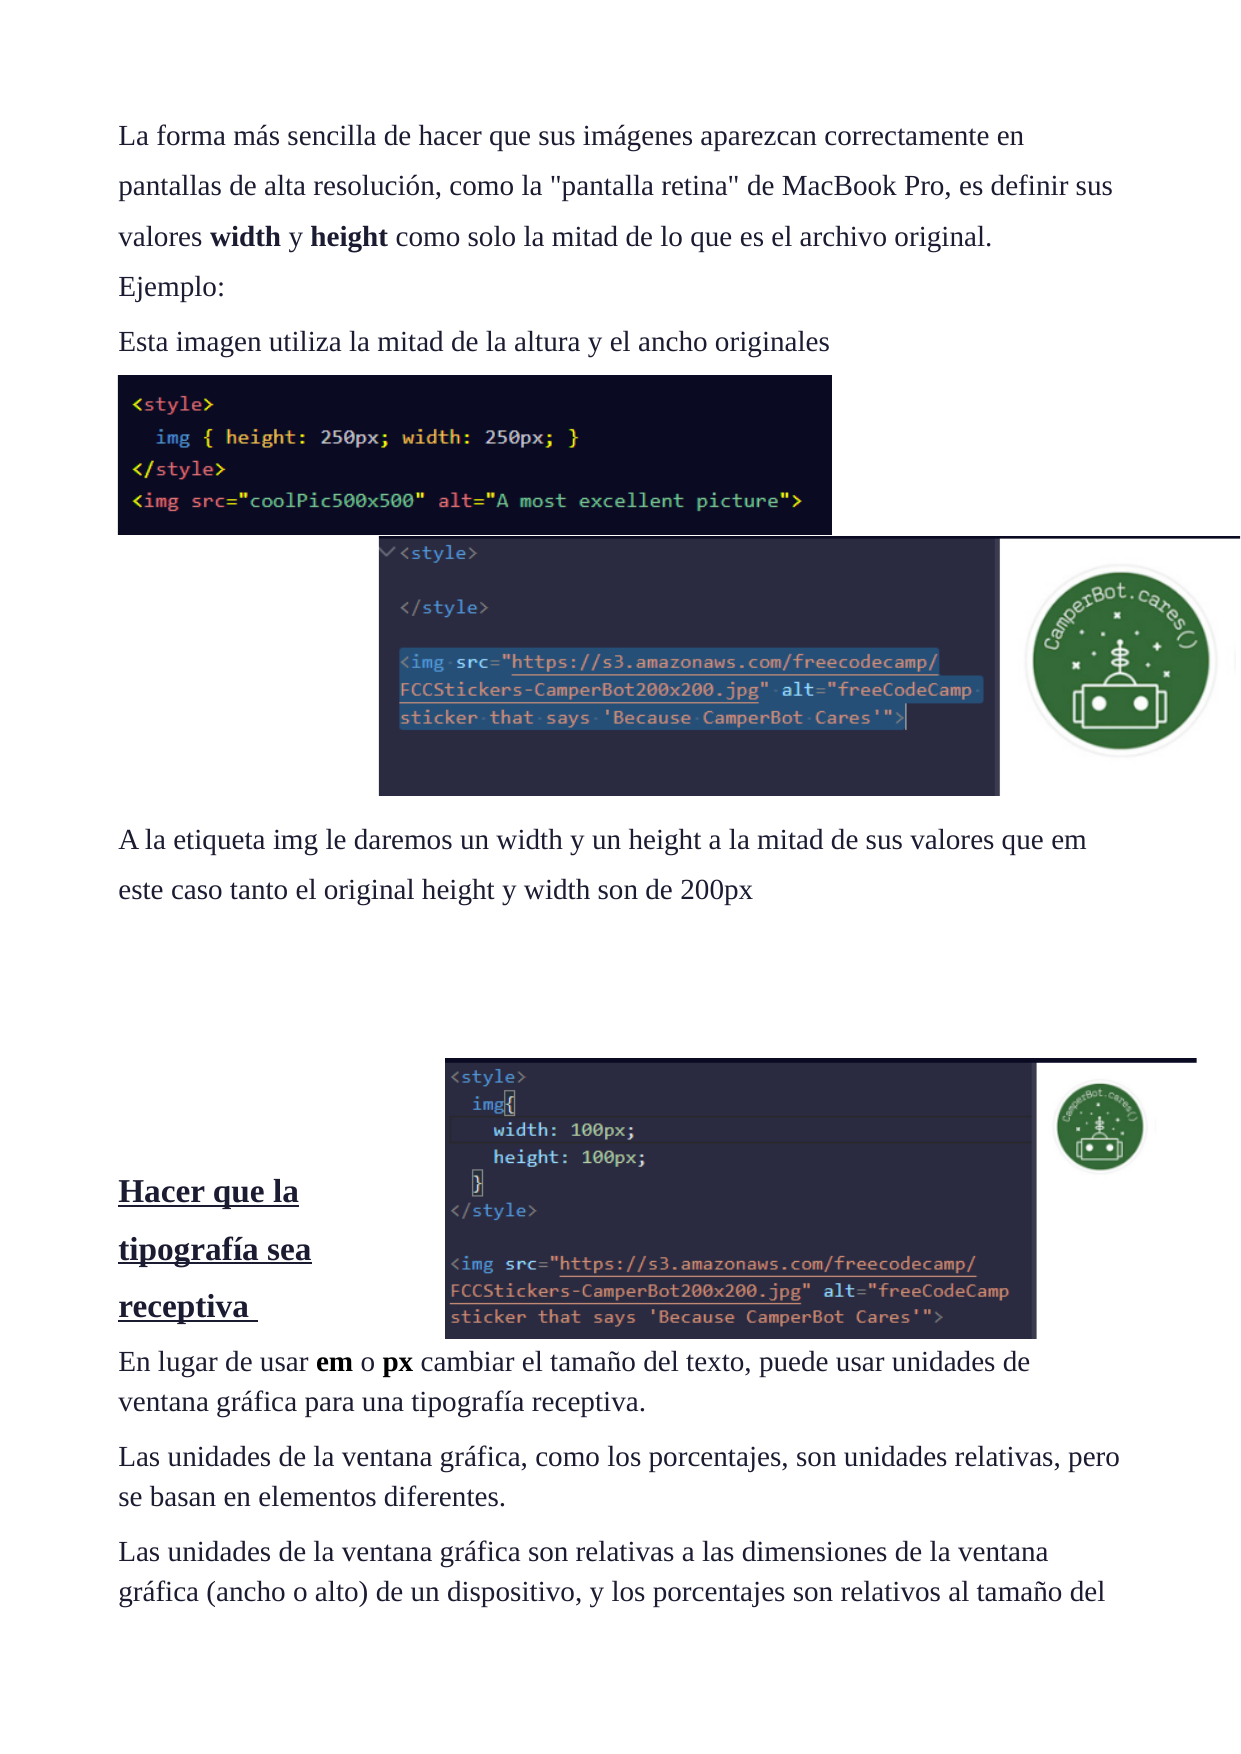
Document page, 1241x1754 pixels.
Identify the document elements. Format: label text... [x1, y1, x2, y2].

text En lugar de usar em o px cambiar el tamaño del texto, puede usar unidades de ventana gráfica para una tipografía receptiva. [118, 1344, 1122, 1418]
text Ejemplo: [118, 269, 1122, 303]
text Las unidades de la ventana gráfica son relativas a las dimensiones de la ventana gráfica (ancho o alto) de un dispositivo, y los porcentajes son relativos al tamaño del [118, 1534, 1122, 1608]
picture [378, 536, 1241, 796]
text Hacer que la tipografía sea receptiva [118, 1172, 445, 1325]
picture [445, 1058, 1197, 1339]
text Las unidades de la ventana gráfica, como los porcentajes, son unidades relativas, pero se basan en elementos diferentes. [118, 1439, 1122, 1513]
text A la etiqueta img le daremos un width y un height a la mitad de sus valores que em este caso tanto el original height y width son de 200px [118, 822, 1122, 906]
text La forma más sencilla de hacer que sus imágenes aparezcan correctamente en pantallas de alta resolución, como la "pantalla retina" de MacBook Pro, es definir sus valores width y height como solo la mitad de lo que es el archivo original. [118, 118, 1122, 252]
picture [117, 375, 832, 535]
text Esta imagen utiliza la mitad de la altura y el ancho originales [118, 324, 1122, 357]
